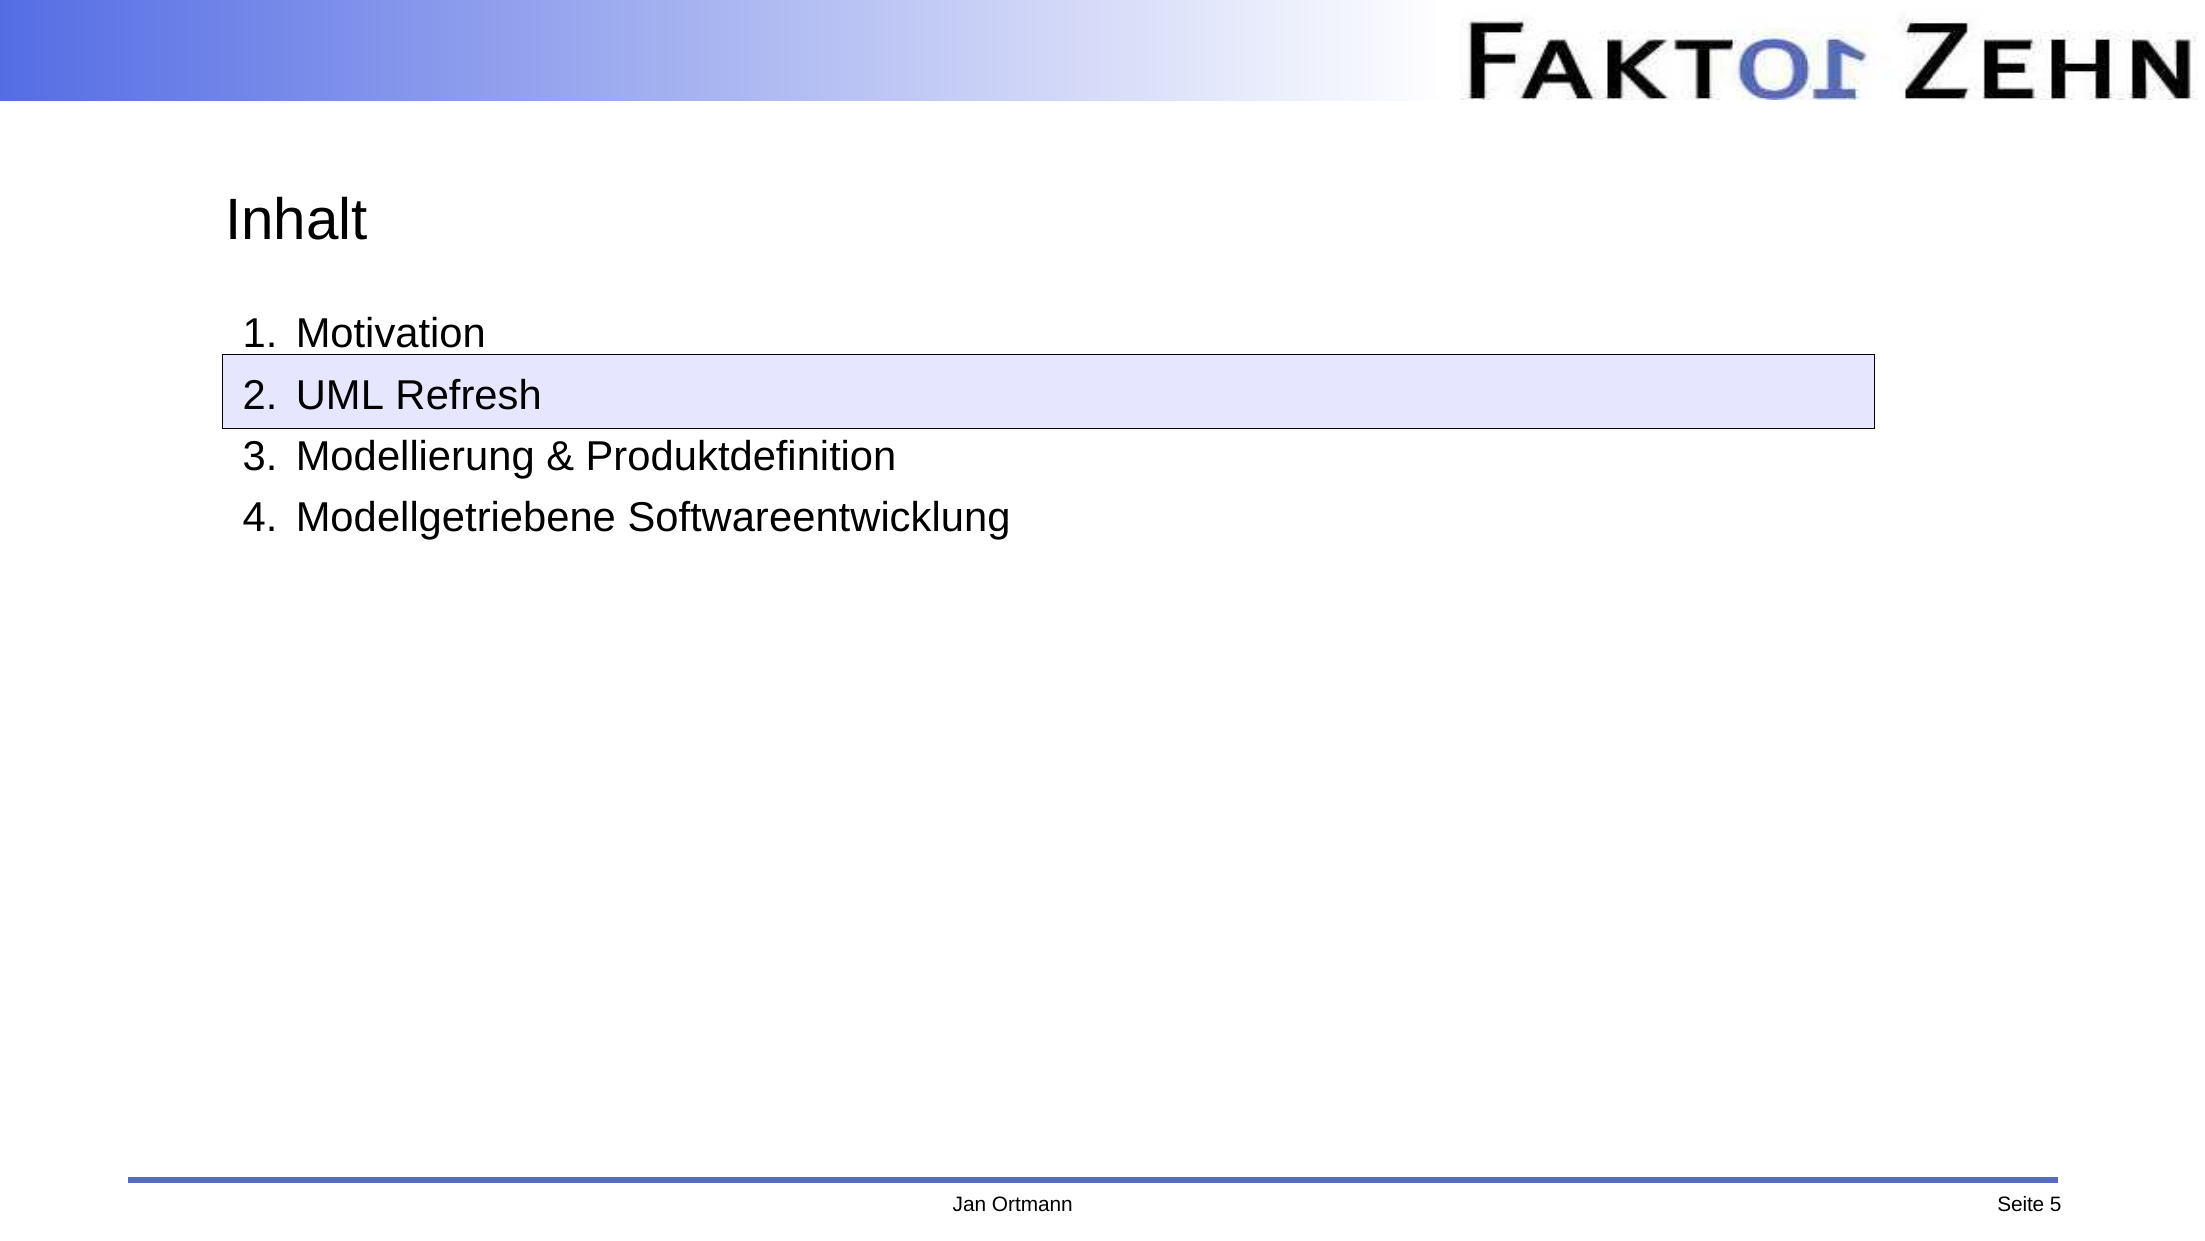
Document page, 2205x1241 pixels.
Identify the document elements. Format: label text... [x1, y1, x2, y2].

title Inhalt [225, 142, 1981, 296]
list Motivation UML Refresh Modellierung & Produktdefinition Modellgetriebene Softwareentwicklung [225, 310, 1981, 1078]
picture [1460, 7, 2202, 100]
